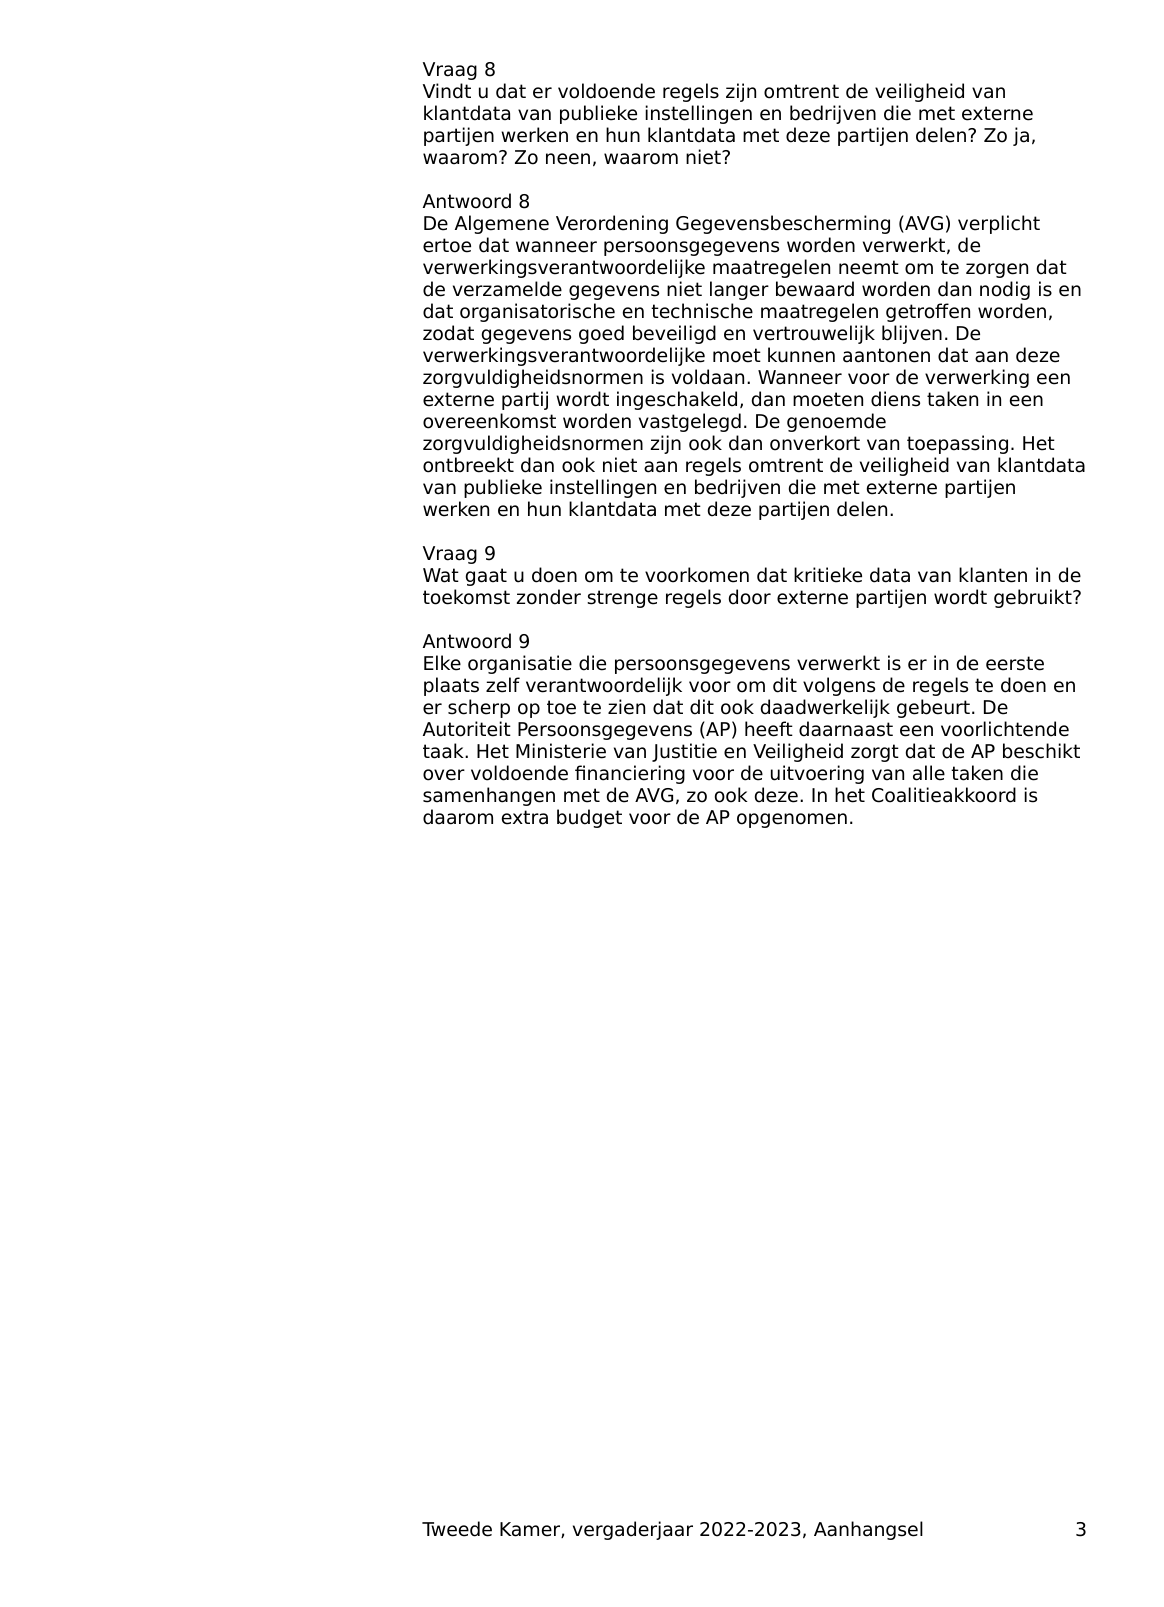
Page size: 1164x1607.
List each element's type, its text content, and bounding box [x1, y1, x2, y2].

text Wat gaat u doen om te voorkomen dat kritieke data van klanten in de toekomst zonder strenge regels door externe partijen wordt gebruikt? [422, 565, 1087, 609]
text Vraag 9 [422, 543, 1087, 565]
text Antwoord 8 [422, 191, 1087, 213]
text Vindt u dat er voldoende regels zijn omtrent de veiligheid van klantdata van publieke instellingen en bedrijven die met externe partijen werken en hun klantdata met deze partijen delen? Zo ja, waarom? Zo neen, waarom niet? [422, 81, 1087, 169]
text Vraag 8 [422, 59, 1087, 81]
text Elke organisatie die persoonsgegevens verwerkt is er in de eerste plaats zelf verantwoordelijk voor om dit volgens de regels te doen en er scherp op toe te zien dat dit ook daadwerkelijk gebeurt. De Autoriteit Persoonsgegevens (AP) heeft daarnaast een voorlichtende taak. Het Ministerie van Justitie en Veiligheid zorgt dat de AP beschikt over voldoende financiering voor de uitvoering van alle taken die samenhangen met de AVG, zo ook deze. In het Coalitieakkoord is daarom extra budget voor de AP opgenomen. [422, 653, 1087, 829]
text Antwoord 9 [422, 631, 1087, 653]
text De Algemene Verordening Gegevensbescherming (AVG) verplicht ertoe dat wanneer persoonsgegevens worden verwerkt, de verwerkingsverantwoordelijke maatregelen neemt om te zorgen dat de verzamelde gegevens niet langer bewaard worden dan nodig is en dat organisatorische en technische maatregelen getroffen worden, zodat gegevens goed beveiligd en vertrouwelijk blijven. De verwerkingsverantwoordelijke moet kunnen aantonen dat aan deze zorgvuldigheidsnormen is voldaan. Wanneer voor de verwerking een externe partij wordt ingeschakeld, dan moeten diens taken in een overeenkomst worden vastgelegd. De genoemde zorgvuldigheidsnormen zijn ook dan onverkort van toepassing. Het ontbreekt dan ook niet aan regels omtrent de veiligheid van klantdata van publieke instellingen en bedrijven die met externe partijen werken en hun klantdata met deze partijen delen. [422, 213, 1087, 521]
